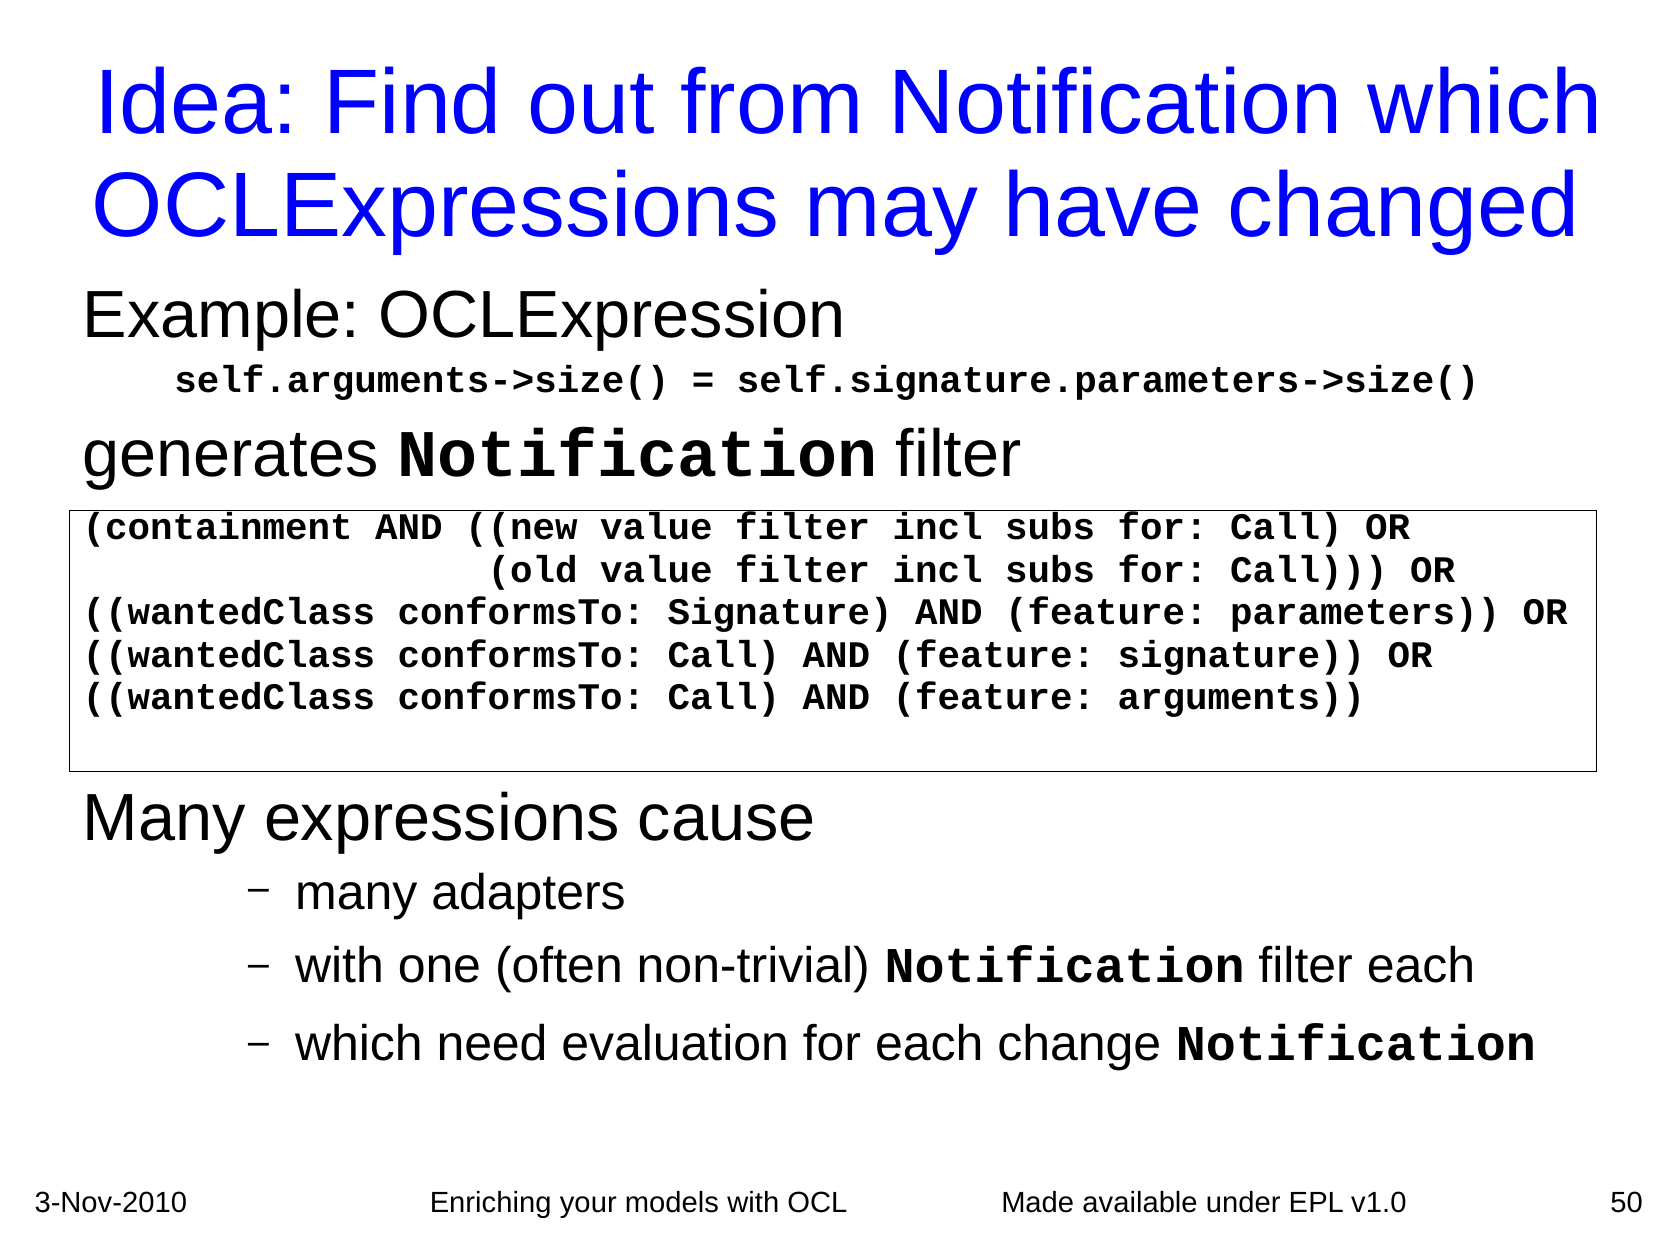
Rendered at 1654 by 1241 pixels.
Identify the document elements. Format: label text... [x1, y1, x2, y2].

list Example: OCLExpression self.arguments->size() = self.signature.parameters->size() generates Notification filter (containment AND ((new value filter incl subs for: Call) OR (old value filter incl subs for: Call))) OR ((wantedClass conformsTo: Signature) AND (feature: parameters)) OR ((wantedClass conformsTo: Call) AND (feature: signature)) OR ((wantedClass conformsTo: Call) AND (feature: arguments)) Many expressions cause many adapters with one (often non-trivial) Notification filter each which need evaluation for each change Notification [82, 511, 1571, 771]
title Idea: Find out from Notification which OCLExpressions may have changed [49, 49, 1624, 257]
list Example: OCLExpression self.arguments->size() = self.signature.parameters->size() generates Notification filter (containment AND ((new value filter incl subs for: Call) OR (old value filter incl subs for: Call))) OR ((wantedClass conformsTo: Signature) AND (feature: parameters)) OR ((wantedClass conformsTo: Call) AND (feature: signature)) OR ((wantedClass conformsTo: Call) AND (feature: arguments)) Many expressions cause many adapters with one (often non-trivial) Notification filter each which need evaluation for each change Notification [82, 290, 1571, 510]
list Example: OCLExpression self.arguments->size() = self.signature.parameters->size() generates Notification filter (containment AND ((new value filter incl subs for: Call) OR (old value filter incl subs for: Call))) OR ((wantedClass conformsTo: Signature) AND (feature: parameters)) OR ((wantedClass conformsTo: Call) AND (feature: signature)) OR ((wantedClass conformsTo: Call) AND (feature: arguments)) Many expressions cause many adapters with one (often non-trivial) Notification filter each which need evaluation for each change Notification [82, 772, 1571, 1109]
